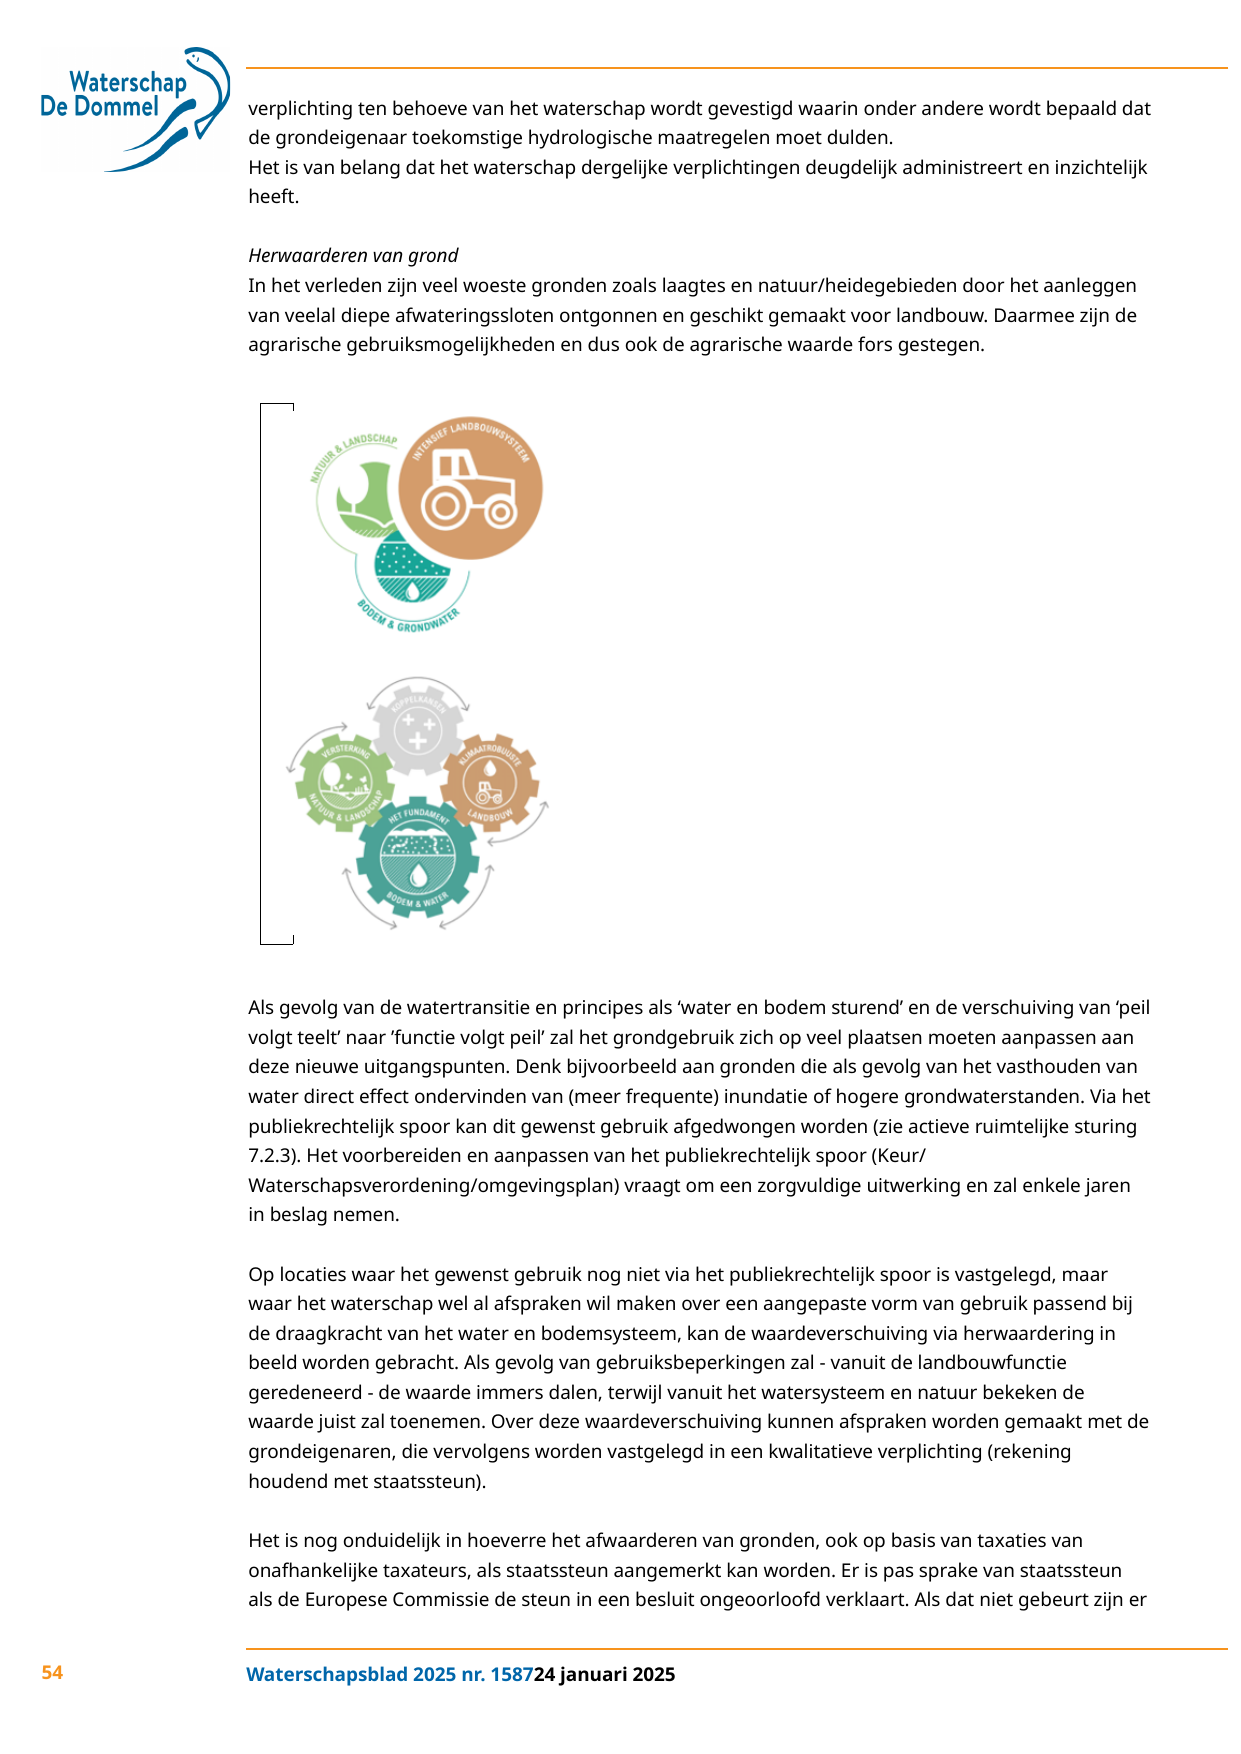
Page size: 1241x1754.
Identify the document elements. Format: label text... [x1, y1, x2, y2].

text Als gevolg van de watertransitie en principes als ‘water en bodem sturend’ en de verschuiving van ‘peil volgt teelt’ naar ’functie volgt peil’ zal het grondgebruik zich op veel plaatsen moeten aanpassen aan deze nieuwe uitgangspunten. Denk bijvoorbeeld aan gronden die als gevolg van het vasthouden van water direct effect ondervinden van (meer frequente) inundatie of hogere grondwaterstanden. Via het publiekrechtelijk spoor kan dit gewenst gebruik afgedwongen worden (zie actieve ruimtelijke sturing 7.2.3). Het voorbereiden en aanpassen van het publiekrechtelijk spoor (Keur/ Waterschapsverordening/omgevingsplan) vraagt om een zorgvuldige uitwerking en zal enkele jaren in beslag nemen. [248, 994, 1152, 1227]
text Herwaarderen van grond [248, 243, 1152, 268]
picture [41, 47, 231, 172]
picture [204, 47, 231, 76]
text In het verleden zijn veel woeste gronden zoals laagtes en natuur/heidegebieden door het aanleggen van veelal diepe afwateringssloten ontgonnen en geschikt gemaakt voor landbouw. Daarmee zijn de agrarische gebruiksmogelijkheden en dus ook de agrarische waarde fors gestegen. [248, 272, 1152, 357]
text verplichting ten behoeve van het waterschap wordt gevestigd waarin onder andere wordt bepaald dat de grondeigenaar toekomstige hydrologische maatregelen moet dulden. [248, 95, 1152, 150]
picture [198, 118, 210, 131]
text Het is van belang dat het waterschap dergelijke verplichtingen deugdelijk administreert en inzichtelijk heeft. [248, 154, 1152, 209]
table_header Het is nog onduidelijk in hoeverre het afwaarderen van gronden, ook op basis van taxaties van onafhankelijke taxateurs, als staatssteun aangemerkt kan worden. Er is pas sprake van staatssteun als de Europese Commissie de steun in een besluit ongeoorloofd verklaart. Als dat niet gebeurt zijn er [248, 1527, 1152, 1612]
text Op locaties waar het gewenst gebruik nog niet via het publiekrechtelijk spoor is vastgelegd, maar waar het waterschap wel al afspraken wil maken over een aangepaste vorm van gebruik passend bij de draagkracht van het water en bodemsysteem, kan de waardeverschuiving via herwaardering in beeld worden gebracht. Als gevolg van gebruiksbeperkingen zal - vanuit de landbouwfunctie geredeneerd - de waarde immers dalen, terwijl vanuit het watersysteem en natuur bekeken de waarde juist zal toenemen. Over deze waardeverschuiving kunnen afspraken worden gemaakt met de grondeigenaren, die vervolgens worden vastgelegd in een kwalitatieve verplichting (rekening houdend met staatssteun). [248, 1261, 1152, 1494]
picture [45, 99, 51, 111]
picture [268, 411, 565, 935]
